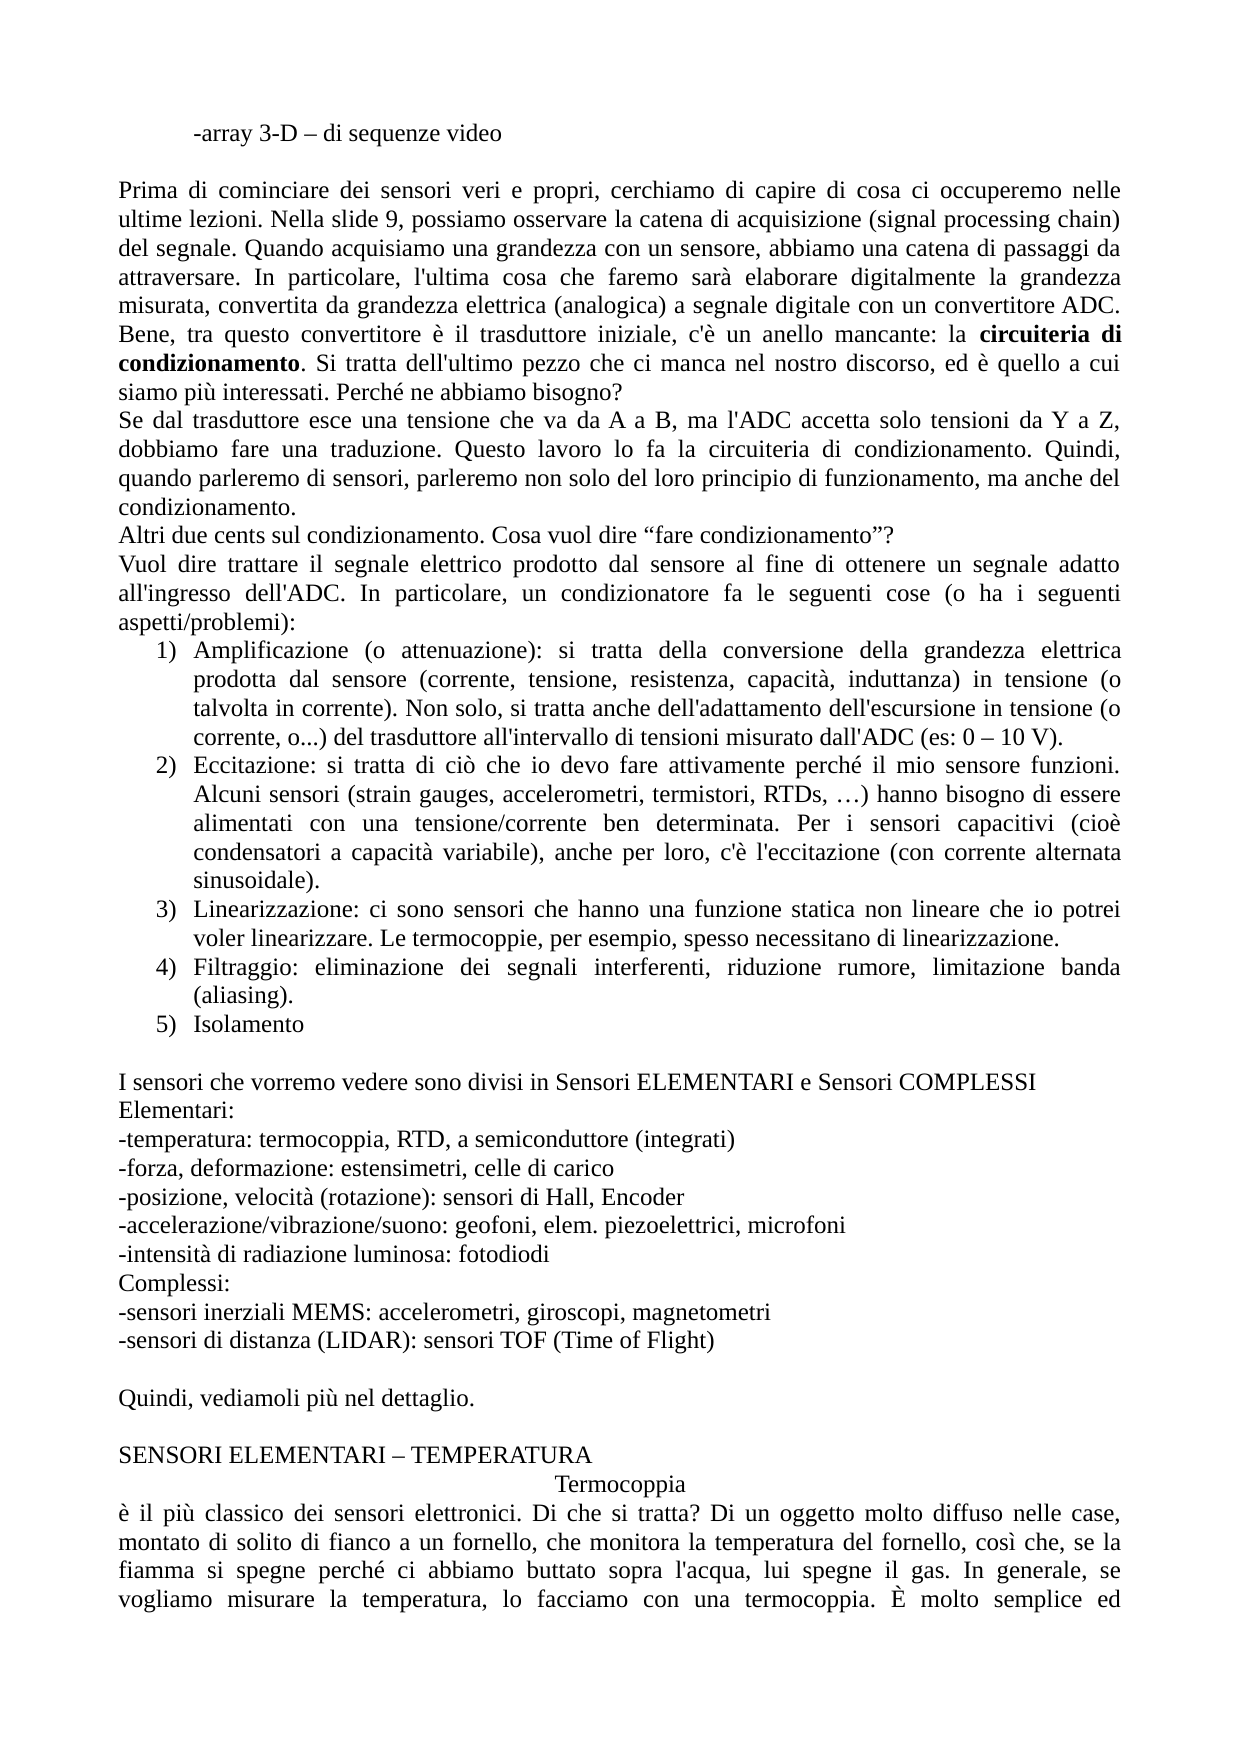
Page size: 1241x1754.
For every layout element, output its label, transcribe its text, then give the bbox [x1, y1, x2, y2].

text -temperatura: termocoppia, RTD, a semiconduttore (integrati) [118, 1124, 1122, 1153]
text -intensità di radiazione luminosa: fotodiodi [118, 1239, 1122, 1268]
list Linearizzazione: ci sono sensori che hanno una funzione statica non lineare che io potrei voler linearizzare. Le termocoppie, per esempio, spesso necessitano di linearizzazione. [156, 894, 1122, 952]
list Eccitazione: si tratta di ciò che io devo fare attivamente perché il mio sensore funzioni. Alcuni sensori (strain gauges, accelerometri, termistori, RTDs, …) hanno bisogno di essere alimentati con una tensione/corrente ben determinata. Per i sensori capacitivi (cioè condensatori a capacità variabile), anche per loro, c'è l'eccitazione (con corrente alternata sinusoidale). [156, 751, 1122, 894]
list Amplificazione (o attenuazione): si tratta della conversione della grandezza elettrica prodotta dal sensore (corrente, tensione, resistenza, capacità, induttanza) in tensione (o talvolta in corrente). Non solo, si tratta anche dell'adattamento dell'escursione in tensione (o corrente, o...) del trasduttore all'intervallo di tensioni misurato dall'ADC (es: 0 – 10 V). [156, 636, 1122, 751]
text è il più classico dei sensori elettronici. Di che si tratta? Di un oggetto molto diffuso nelle case, montato di solito di fianco a un fornello, che monitora la temperatura del fornello, così che, se la fiamma si spegne perché ci abbiamo buttato sopra l'acqua, lui spegne il gas. In generale, se vogliamo misurare la temperatura, lo facciamo con una termocoppia. È molto semplice ed [118, 1498, 1122, 1613]
list Isolamento [156, 1009, 1122, 1038]
text Complessi: [118, 1268, 1122, 1297]
text Elementari: [118, 1096, 1122, 1124]
text -sensori inerziali MEMS: accelerometri, giroscopi, magnetometri [118, 1297, 1122, 1326]
text -sensori di distanza (LIDAR): sensori TOF (Time of Flight) [118, 1326, 1122, 1354]
text Prima di cominciare dei sensori veri e propri, cerchiamo di capire di cosa ci occuperemo nelle ultime lezioni. Nella slide 9, possiamo osservare la catena di acquisizione (signal processing chain) del segnale. Quando acquisiamo una grandezza con un sensore, abbiamo una catena di passaggi da attraversare. In particolare, l'ultima cosa che faremo sarà elaborare digitalmente la grandezza misurata, convertita da grandezza elettrica (analogica) a segnale digitale con un convertitore ADC. Bene, tra questo convertitore è il trasduttore iniziale, c'è un anello mancante: la circuiteria di condizionamento. Si tratta dell'ultimo pezzo che ci manca nel nostro discorso, ed è quello a cui siamo più interessati. Perché ne abbiamo bisogno? [118, 176, 1122, 406]
text I sensori che vorremo vedere sono divisi in Sensori ELEMENTARI e Sensori COMPLESSI [118, 1067, 1122, 1096]
text Se dal trasduttore esce una tensione che va da A a B, ma l'ADC accetta solo tensioni da Y a Z, dobbiamo fare una traduzione. Questo lavoro lo fa la circuiteria di condizionamento. Quindi, quando parleremo di sensori, parleremo non solo del loro principio di funzionamento, ma anche del condizionamento. [118, 406, 1122, 521]
text Quindi, vediamoli più nel dettaglio. [118, 1383, 1122, 1412]
list -array 3-D – di sequenze video [156, 118, 1122, 147]
text -posizione, velocità (rotazione): sensori di Hall, Encoder [118, 1182, 1122, 1211]
text -accelerazione/vibrazione/suono: geofoni, elem. piezoelettrici, microfoni [118, 1211, 1122, 1239]
text SENSORI ELEMENTARI – TEMPERATURA [118, 1441, 1122, 1469]
text Altri due cents sul condizionamento. Cosa vuol dire “fare condizionamento”? [118, 521, 1122, 549]
text Vuol dire trattare il segnale elettrico prodotto dal sensore al fine di ottenere un segnale adatto all'ingresso dell'ADC. In particolare, un condizionatore fa le seguenti cose (o ha i seguenti aspetti/problemi): [118, 549, 1122, 636]
text -forza, deformazione: estensimetri, celle di carico [118, 1153, 1122, 1182]
list Filtraggio: eliminazione dei segnali interferenti, riduzione rumore, limitazione banda (aliasing). [156, 952, 1122, 1009]
text Termocoppia [118, 1469, 1122, 1498]
